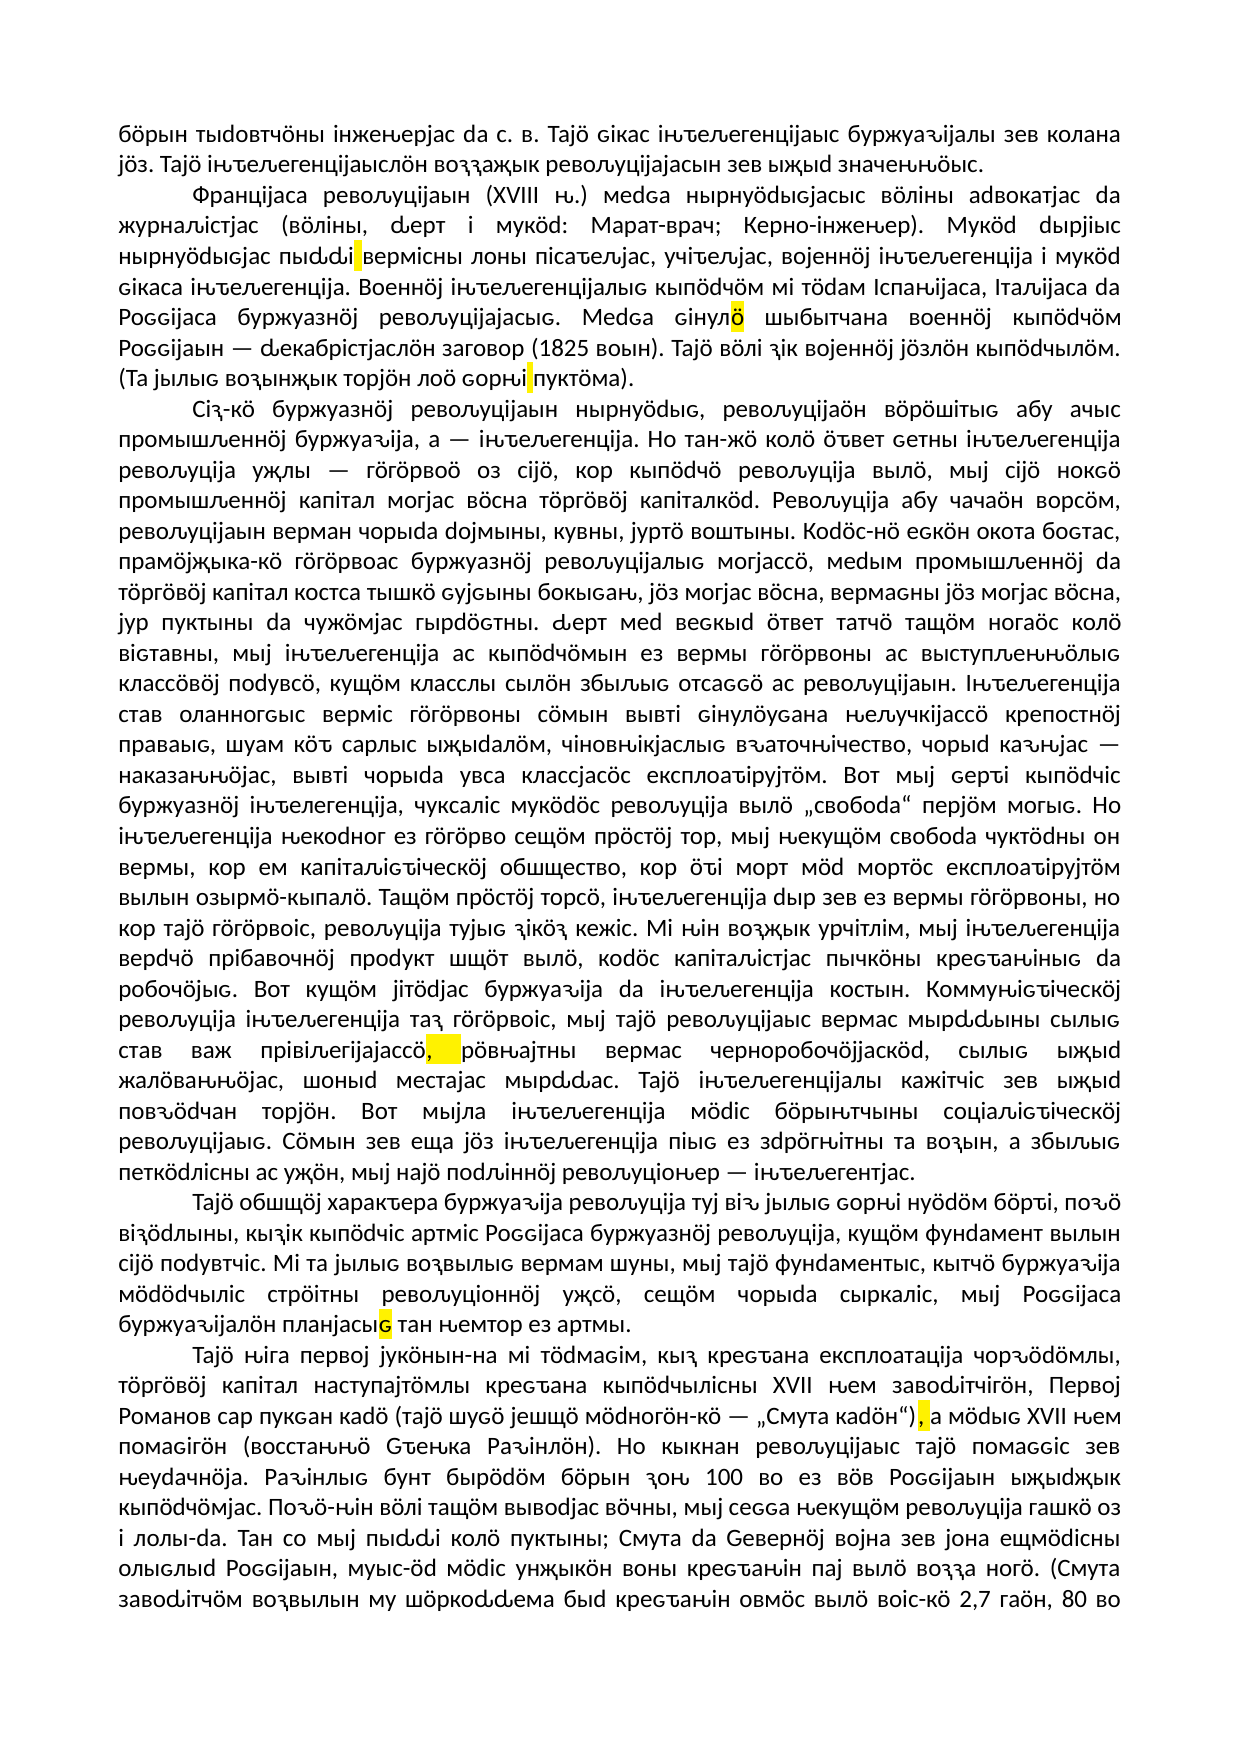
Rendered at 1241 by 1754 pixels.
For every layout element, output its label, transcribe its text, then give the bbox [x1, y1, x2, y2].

text Тајӧ ԋіга первој јукӧнын-на мі тӧԁмаԍім, кыԇ креԍԏана експлоатаціја чорԅӧԁӧмлы, тӧргӧвӧј капітал наступајтӧмлы креԍԏана кыпӧԁчылісны XVII ԋем завоԃітчігӧн, Первој Романов сар пукԍан каԁӧ (тајӧ шуԍӧ јешщӧ мӧԁногӧн-кӧ — „Смута каԁӧн“), а мӧԁыԍ XVII ԋем помаԍігӧн (восстаԋԋӧ Ԍԏеԋка Раԅінлӧн). Но кыкнан ревоԉуціјаыс тајӧ помаԍԍіс зев ԋеуԁачнӧја. Раԅінлыԍ бунт бырӧԁӧм бӧрын ԇоԋ 100 во ез вӧв Роԍԍіјаын ыҗыԁҗык кыпӧԁчӧмјас. Поԅӧ-ԋін вӧлі тащӧм вывоԁјас вӧчны, мыј сеԍԍа ԋекущӧм ревоԉуціја гашкӧ оз і лолы-ԁа. Тан со мыј пыԃԃі колӧ пуктыны; Смута ԁа Ԍевернӧј војна зев јона ещмӧԁісны олыԍлыԁ Роԍԍіјаын, муыс-ӧԁ мӧԁіс унҗыкӧн воны креԍԏаԋін пај вылӧ воԇԇа ногӧ. (Смута завоԃітчӧм воԇвылын му шӧркоԃԃема быԁ креԍԏаԋін овмӧс вылӧ воіс-кӧ 2,7 гаӧн, 80 во [118, 1339, 1122, 1614]
text Тајӧ обшщӧј харакԏера буржуаԅіја ревоԉуціја туј віԅ јылыԍ ԍорԋі нуӧԁӧм бӧрԏі, поԅӧ віԇӧԁлыны, кыԇік кыпӧԁчіс артміс Роԍԍіјаса буржуазнӧј ревоԉуціја, кущӧм фунԁамент вылын сіјӧ поԁувтчіс. Мі та јылыԍ воԇвылыԍ вермам шуны, мыј тајӧ фунԁаментыс, кытчӧ буржуаԅіја мӧԁӧԁчыліс стрӧітны ревоԉуціоннӧј уҗсӧ, сещӧм чорыԁа сыркаліс, мыј Роԍԍіјаса буржуаԅіјалӧн планјасыԍ тан ԋемтор ез артмы. [118, 1186, 1122, 1339]
text бӧрын тыԁовтчӧны інжеԋерјас ԁа с. в. Тајӧ ԍікас іԋԏеԉегенціјаыс буржуаԅіјалы зев колана јӧз. Тајӧ іԋԏеԉегенціјаыслӧн воԇԇаҗык ревоԉуціјајасын зев ыҗыԁ значеԋԋӧыс. [118, 118, 1122, 179]
text Сіԇ-кӧ буржуазнӧј ревоԉуціјаын нырнуӧԁыԍ, ревоԉуціјаӧн вӧрӧшітыԍ абу ачыс промышԉеннӧј буржуаԅіја, а — іԋԏеԉегенціја. Но тан-жӧ колӧ ӧԏвет ԍетны іԋԏеԉегенціја ревоԉуціја уҗлы — гӧгӧрвоӧ оз сіјӧ, кор кыпӧԁчӧ ревоԉуціја вылӧ, мыј сіјӧ нокԍӧ промышԉеннӧј капітал могјас вӧсна тӧргӧвӧј капіталкӧԁ. Ревоԉуціја абу чачаӧн ворсӧм, ревоԉуціјаын верман чорыԁа ԁојмыны, кувны, јуртӧ воштыны. Коԁӧс-нӧ еԍкӧн окота боԍтас, прамӧјҗыка-кӧ гӧгӧрвоас буржуазнӧј ревоԉуціјалыԍ могјассӧ, меԁым промышԉеннӧј ԁа тӧргӧвӧј капітал костса тышкӧ ԍујԍыны бокыԍаԋ, јӧз могјас вӧсна, вермаԍны јӧз могјас вӧсна, јур пуктыны ԁа чужӧмјас гырԁӧԍтны. Ԃерт меԁ веԍкыԁ ӧтвет татчӧ тащӧм ногаӧс колӧ віԍтавны, мыј іԋԏеԉегенціја ас кыпӧԁчӧмын ез вермы гӧгӧрвоны ас выступԉеԋԋӧлыԍ классӧвӧј поԁувсӧ, кущӧм класслы сылӧн збыԉыԍ отсаԍԍӧ ас ревоԉуціјаын. Іԋԏеԉегенціја став оланногԍыс верміс гӧгӧрвоны сӧмын вывті ԍінулӧуԍана ԋеԉучкіјассӧ крепостнӧј праваыԍ, шуам кӧԏ сарлыс ыҗыԁалӧм, чіновԋікјаслыԍ вԅаточԋічество, чорыԁ каԅԋјас — наказаԋԋӧјас, вывті чорыԁа увса классјасӧс експлоаԏірујтӧм. Вот мыј ԍерԏі кыпӧԁчіс буржуазнӧј іԋԏелегенціја, чуксаліс мукӧԁӧс ревоԉуціја вылӧ „свобоԁа“ перјӧм могыԍ. Но іԋԏеԉегенціја ԋекоԁног ез гӧгӧрво сещӧм прӧстӧј тор, мыј ԋекущӧм свобоԁа чуктӧԁны он вермы, кор ем капітаԉіԍԏіческӧј обшщество, кор ӧԏі морт мӧԁ мортӧс експлоаԏірујтӧм вылын озырмӧ-кыпалӧ. Тащӧм прӧстӧј торсӧ, іԋԏеԉегенціја ԁыр зев ез вермы гӧгӧрвоны, но кор тајӧ гӧгӧрвоіс, ревоԉуціја тујыԍ ԇікӧԇ кежіс. Мі ԋін воԇҗык урчітлім, мыј іԋԏеԉегенціја верԁчӧ прібавочнӧј проԁукт шщӧт вылӧ, коԁӧс капітаԉістјас пычкӧны креԍԏаԋіныԍ ԁа робочӧјыԍ. Вот кущӧм јітӧԁјас буржуаԅіја ԁа іԋԏеԉегенціја костын. Коммуԋіԍԏіческӧј ревоԉуціја іԋԏеԉегенціја таԇ гӧгӧрвоіс, мыј тајӧ ревоԉуціјаыс вермас мырԃԃыны сылыԍ став важ прівіԉегіјајассӧ, рӧвԋајтны вермас черноробочӧјјаскӧԁ, сылыԍ ыҗыԁ жалӧваԋԋӧјас, шоныԁ местајас мырԃԃас. Тајӧ іԋԏеԉегенціјалы кажітчіс зев ыҗыԁ повԅӧԁчан торјӧн. Вот мыјла іԋԏеԉегенціја мӧԁіс бӧрыԋтчыны соціаԉіԍԏіческӧј ревоԉуціјаыԍ. Сӧмын зев еща јӧз іԋԏеԉегенціја піыԍ ез зԁрӧгԋітны та воԇын, а збыԉыԍ петкӧԁлісны ас уҗӧн, мыј најӧ поԁԉіннӧј ревоԉуціоԋер — іԋԏеԉегентјас. [118, 393, 1122, 1186]
text Франціјаса ревоԉуціјаын (XVIII ԋ.) меԁԍа нырнуӧԁыԍјасыс вӧліны аԁвокатјас ԁа журнаԉістјас (вӧліны, ԃерт і мукӧԁ: Марат-врач; Керно-інжеԋер). Мукӧԁ ԁырјіыс нырнуӧԁыԍјас пыԃԃі вермісны лоны пісаԏеԉјас, учіԏеԉјас, војеннӧј іԋԏеԉегенціја і мукӧԁ ԍікаса іԋԏеԉегенціја. Военнӧј іԋԏеԉегенціјалыԍ кыпӧԁчӧм мі тӧԁам Іспаԋіјаса, Ітаԉіјаса ԁа Роԍԍіјаса буржуазнӧј ревоԉуціјајасыԍ. Меԁԍа ԍінулӧ шыбытчана военнӧј кыпӧԁчӧм Роԍԍіјаын — ԃекабрістјаслӧн заговор (1825 воын). Тајӧ вӧлі ԇік војеннӧј јӧзлӧн кыпӧԁчылӧм. (Та јылыԍ воԇынҗык торјӧн лоӧ ԍорԋі пуктӧма). [118, 179, 1122, 393]
